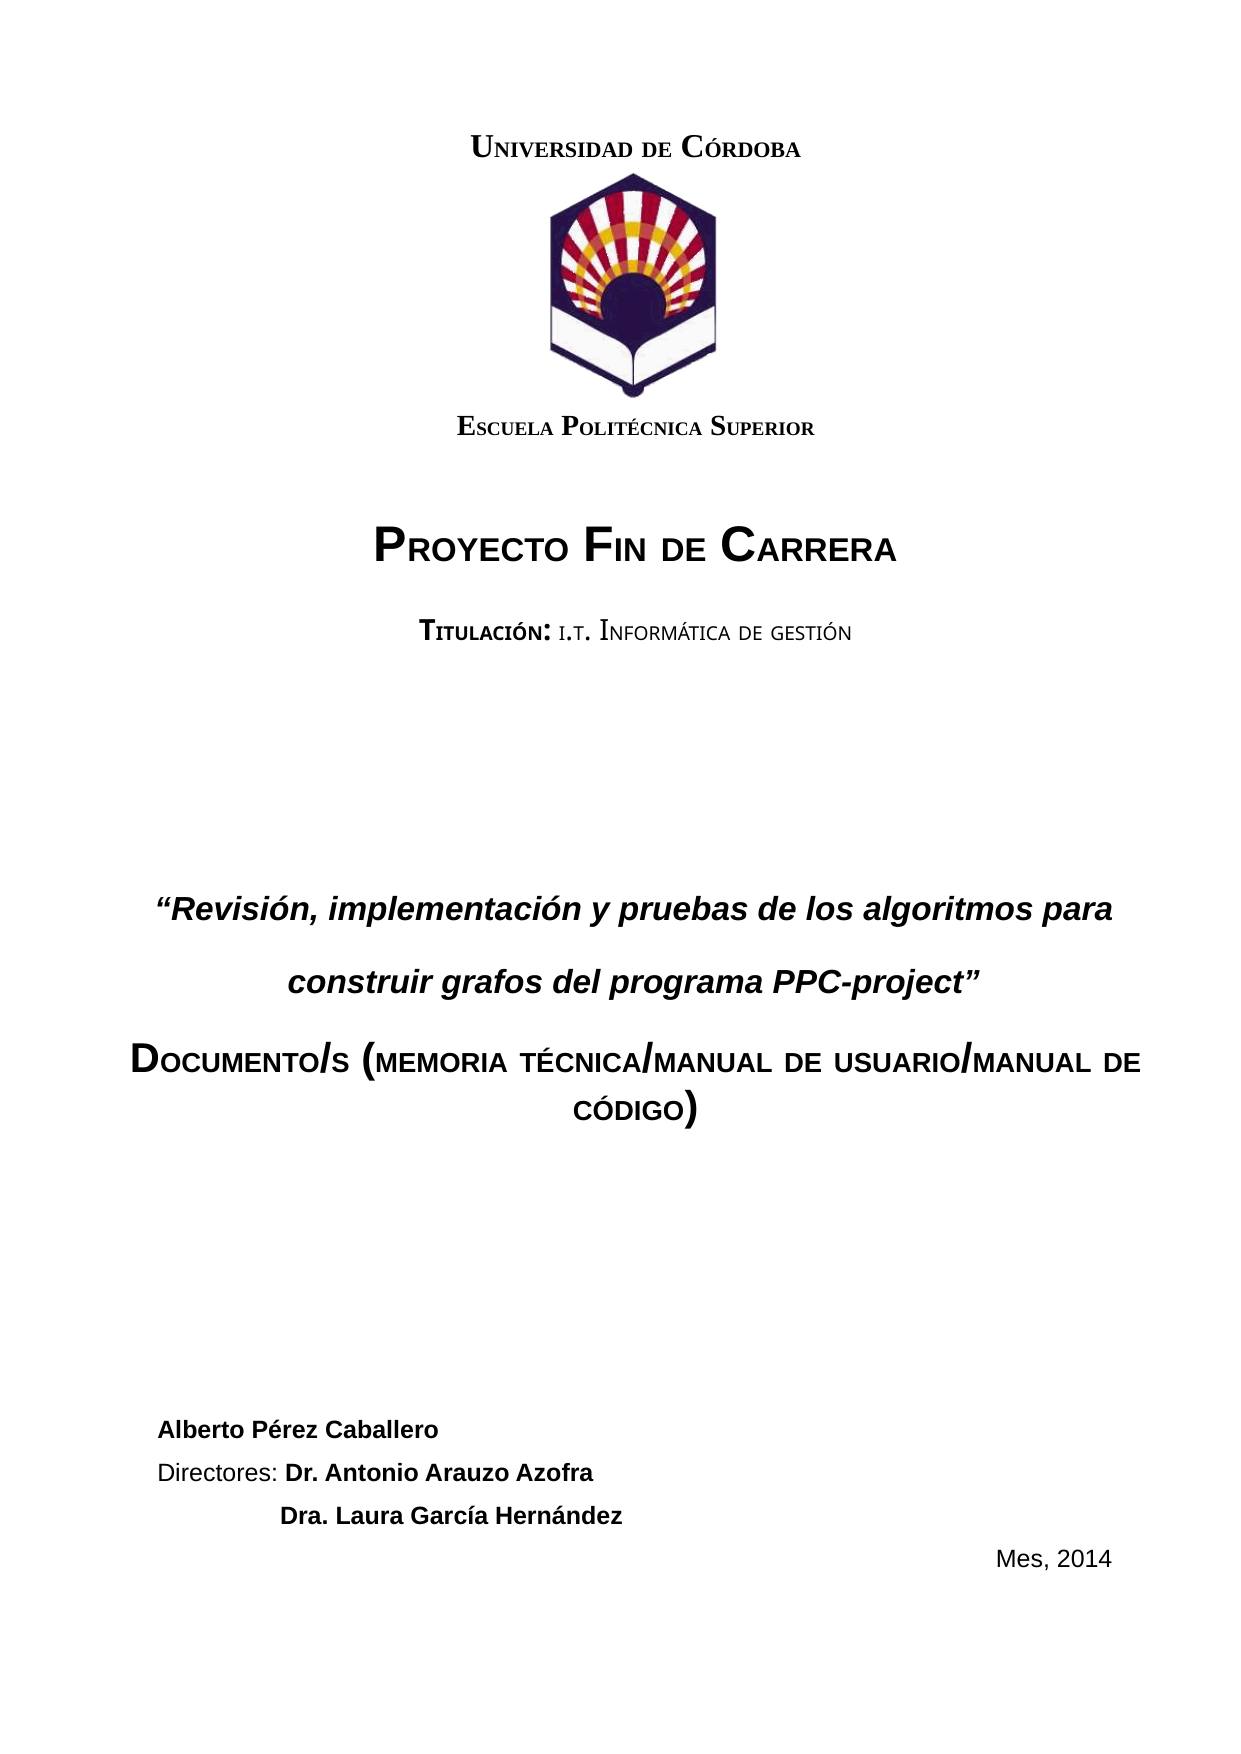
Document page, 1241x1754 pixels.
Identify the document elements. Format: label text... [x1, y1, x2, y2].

text Proyecto Fin de Carrera [127, 514, 1143, 572]
text Documento/s (memoria técnica/manual de usuario/manual de código) [127, 1034, 1143, 1129]
picture [544, 164, 727, 408]
text “Revisión, implementación y pruebas de los algoritmos para construir grafos del programa PPC-project” [127, 861, 1143, 1009]
text Escuela Politécnica Superior [127, 408, 1143, 441]
text Mes, 2014 [157, 1544, 1143, 1573]
text Directores: Dr. Antonio Arauzo Azofra [157, 1458, 1143, 1487]
text Titulación: i.t. Informática de gestión [127, 609, 1143, 649]
text Dra. Laura García Hernández [127, 1501, 1143, 1530]
text Universidad de Córdoba [127, 126, 1143, 164]
text Alberto Pérez Caballero [157, 1415, 1143, 1444]
